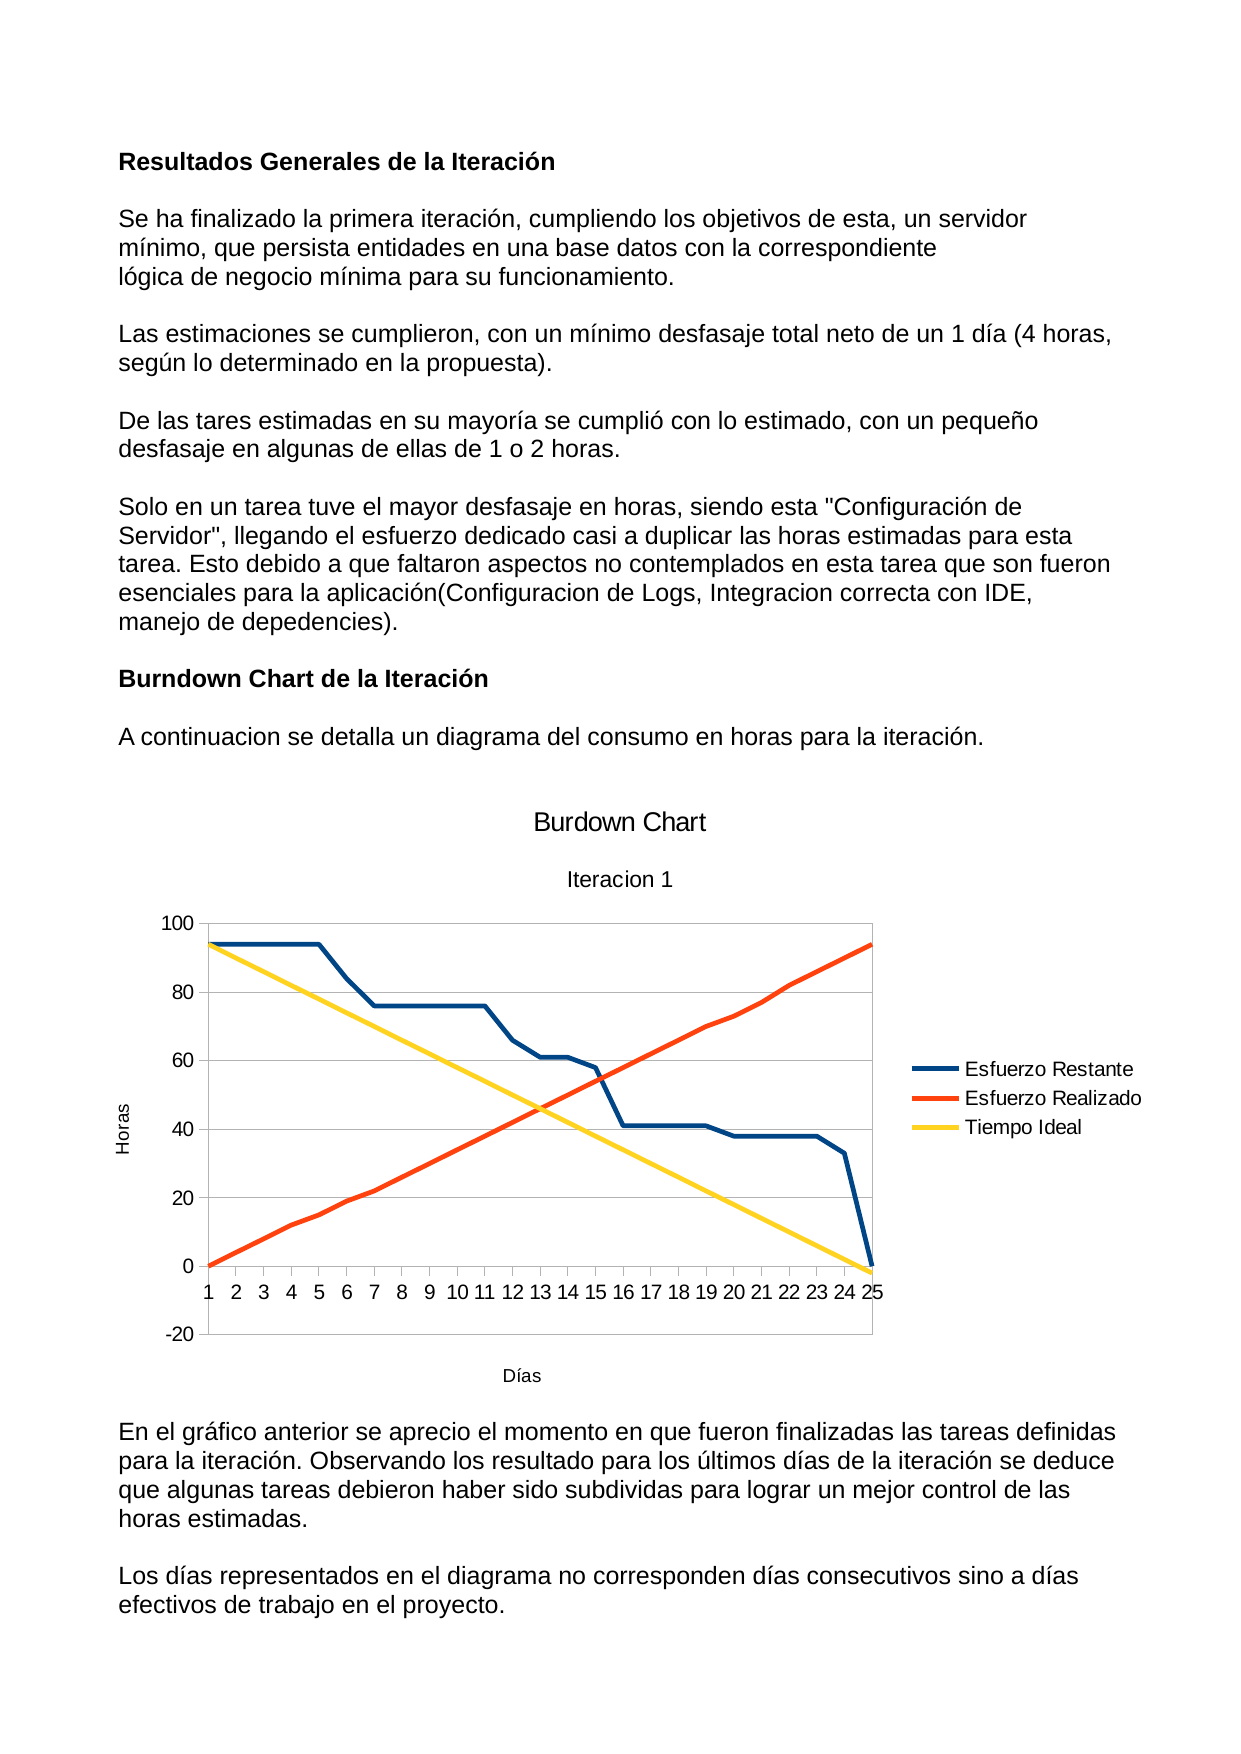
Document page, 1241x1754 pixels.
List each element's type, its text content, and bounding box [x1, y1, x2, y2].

text En el gráfico anterior se aprecio el momento en que fueron finalizadas las tareas definidas para la iteración. Observando los resultado para los últimos días de la iteración se deduce que algunas tareas debieron haber sido subdividas para lograr un mejor control de las horas estimadas. [118, 1418, 1122, 1532]
text Burndown Chart de la Iteración [118, 664, 1122, 693]
text lógica de negocio mínima para su funcionamiento. [118, 262, 1122, 291]
text Se ha finalizado la primera iteración, cumpliendo los objetivos de esta, un servidor mínimo, que persista entidades en una base datos con la correspondiente [118, 204, 1122, 262]
text Los días representados en el diagrama no corresponden días consecutivos sino a días efectivos de trabajo en el proyecto. [118, 1561, 1122, 1619]
text De las tares estimadas en su mayoría se cumplió con lo estimado, con un pequeño desfasaje en algunas de ellas de 1 o 2 horas. [118, 406, 1122, 463]
text Resultados Generales de la Iteración [118, 147, 1122, 176]
text Las estimaciones se cumplieron, con un mínimo desfasaje total neto de un 1 día (4 horas, según lo determinado en la propuesta). [118, 319, 1122, 377]
text Solo en un tarea tuve el mayor desfasaje en horas, siendo esta "Configuración de Servidor", llegando el esfuerzo dedicado casi a duplicar las horas estimadas para esta tarea. Esto debido a que faltaron aspectos no contemplados en esta tarea que son fueron esenciales para la aplicación(Configuracion de Logs, Integracion correcta con IDE, manejo de depedencies). [118, 492, 1122, 636]
text A continuacion se detalla un diagrama del consumo en horas para la iteración. [118, 722, 1122, 751]
